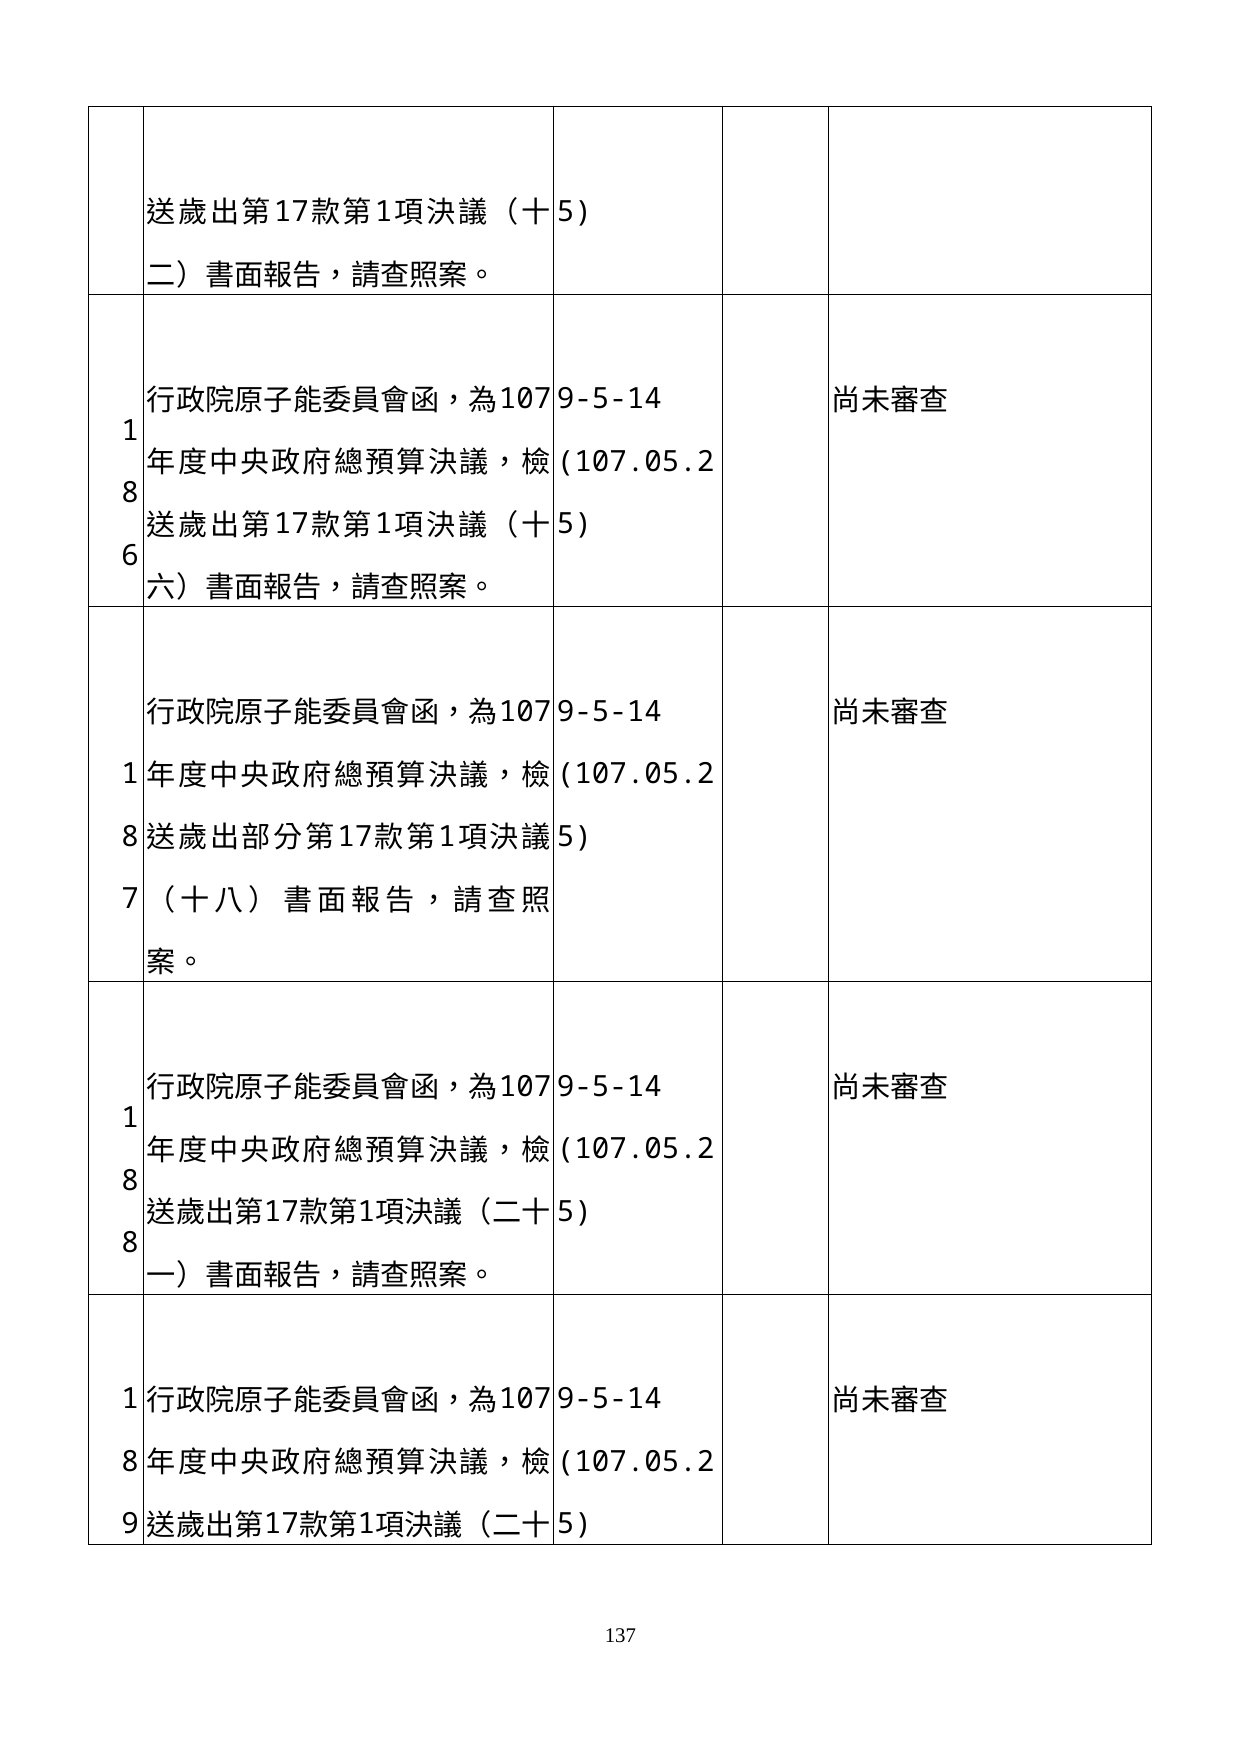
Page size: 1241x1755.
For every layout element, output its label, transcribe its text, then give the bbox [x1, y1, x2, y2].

table_cell [723, 1295, 828, 1543]
table_cell 9-5-14 (107.05.25) [554, 607, 722, 981]
table_cell [723, 982, 828, 1293]
table_cell [89, 1295, 143, 1543]
table_cell 行政院原子能委員會函，為107年度中央政府總預算決議，檢送歲出第17款第1項決議（二十一）書面報告，請查照案。 [144, 982, 553, 1293]
table_cell [723, 295, 828, 606]
table_cell 尚未審查 [829, 982, 1151, 1293]
table_cell [89, 295, 143, 606]
table_cell [89, 107, 143, 293]
table_cell 9-5-14 (107.05.25) [554, 295, 722, 606]
table_cell 行政院原子能委員會函，為107年度中央政府總預算決議，檢送歲出第17款第1項決議（二十 [144, 1295, 553, 1543]
table_cell 尚未審查 [829, 1295, 1151, 1543]
table_cell 行政院原子能委員會函，為107年度中央政府總預算決議，檢送歲出第17款第1項決議（十六）書面報告，請查照案。 [144, 295, 553, 606]
table_cell 9-5-14 (107.05.25) [554, 1295, 722, 1543]
table_cell 行政院原子能委員會函，為107年度中央政府總預算決議，檢送歲出部分第17款第1項決議（十八）書面報告，請查照案。 [144, 607, 553, 981]
table_cell 送歲出第17款第1項決議（十二）書面報告，請查照案。 [144, 107, 553, 293]
table_cell [829, 107, 1151, 293]
table_cell [89, 982, 143, 1293]
table_cell [723, 107, 828, 293]
table_cell [89, 607, 143, 981]
table_cell 尚未審查 [829, 295, 1151, 606]
table_cell 5) [554, 107, 722, 293]
table_cell 尚未審查 [829, 607, 1151, 981]
table_cell [723, 607, 828, 981]
table_cell 9-5-14 (107.05.25) [554, 982, 722, 1293]
